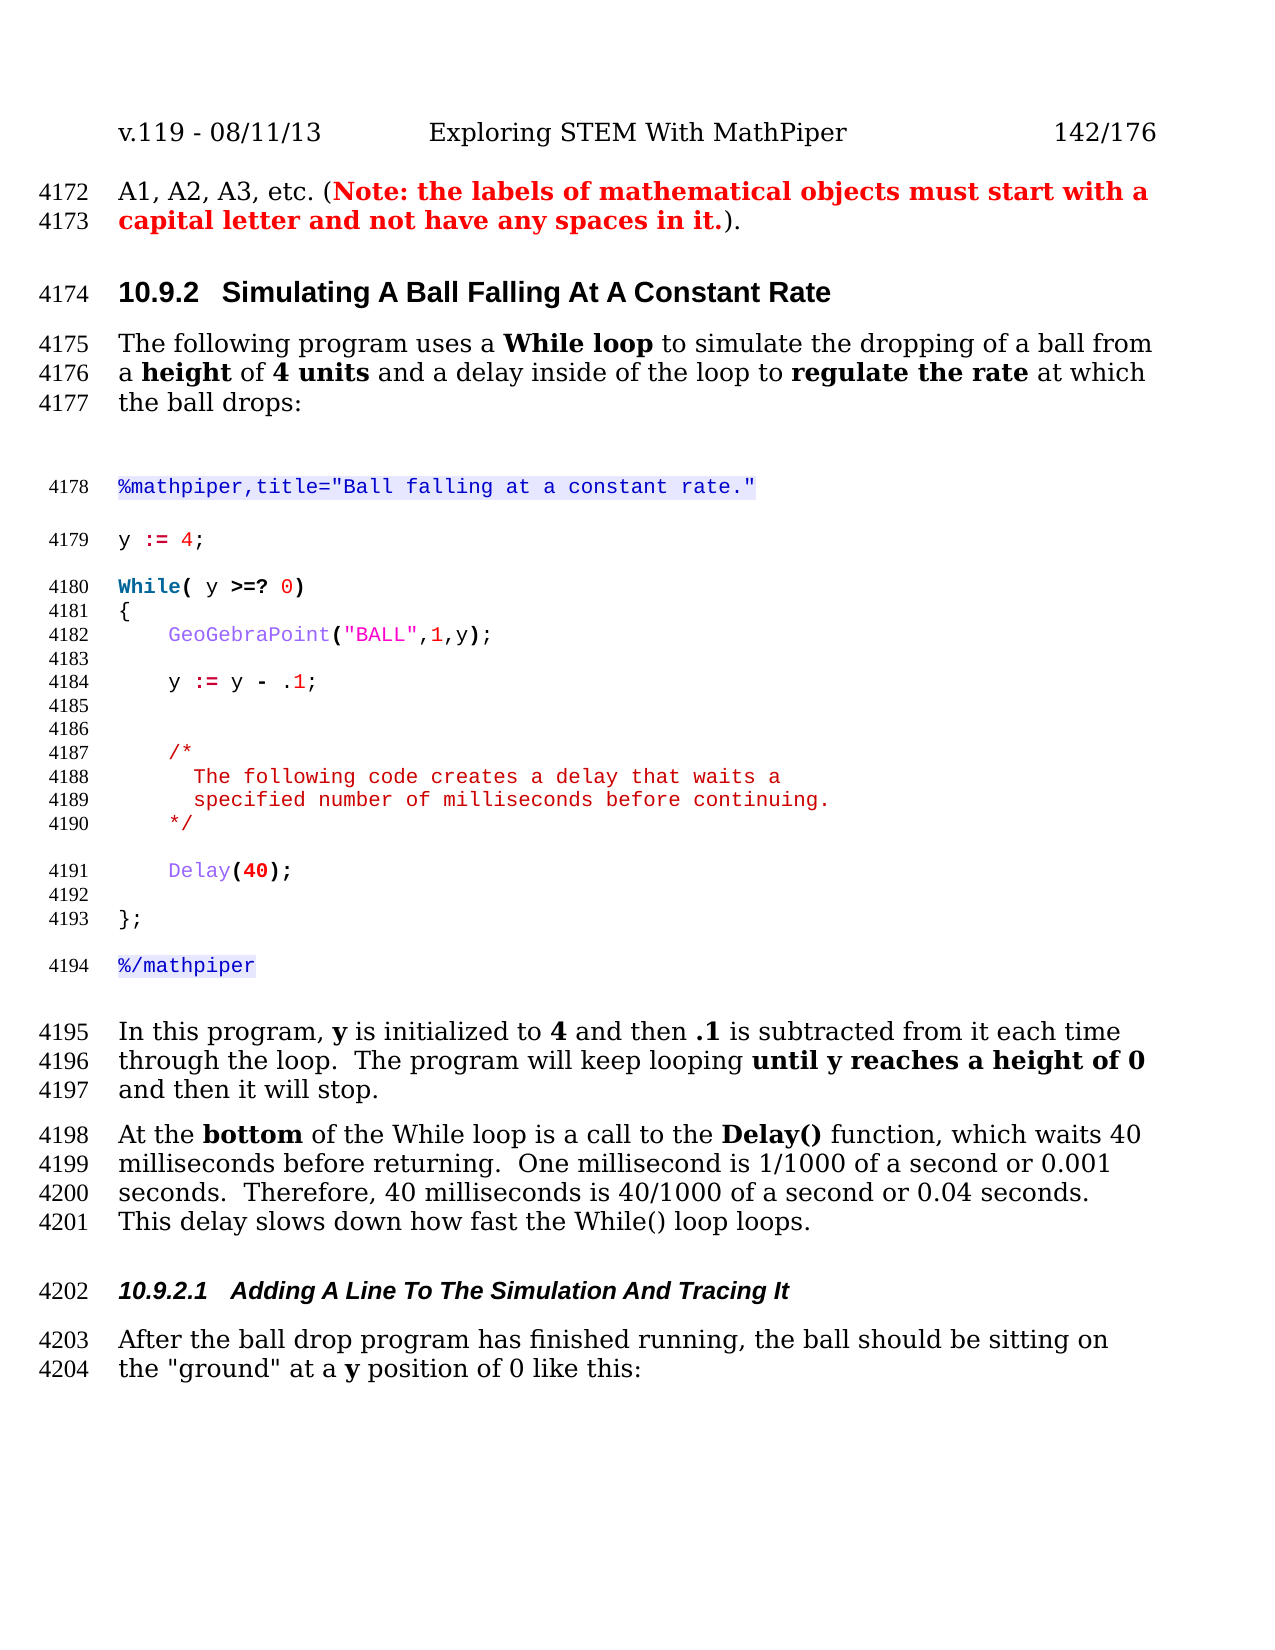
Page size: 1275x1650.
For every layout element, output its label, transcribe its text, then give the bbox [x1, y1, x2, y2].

text %/mathpiper [118, 955, 1157, 978]
text The following program uses a While loop to simulate the dropping of a ball from a height of 4 units and a delay inside of the loop to regulate the rate at which the ball drops: [118, 329, 1157, 417]
subtitle Simulating A Ball Falling At A Constant Rate [118, 274, 1157, 308]
text In this program, y is initialized to 4 and then .1 is subtracted from it each time through the loop. The program will keep looping until y reaches a height of 0 and then it will stop. [118, 1017, 1157, 1105]
text Delay(40); [118, 860, 1157, 884]
text }; [118, 908, 1157, 931]
text y := 4; [118, 529, 1157, 553]
text GeoGebraPoint("BALL",1,y); [118, 624, 1157, 647]
text /* [118, 742, 1157, 766]
text %mathpiper,title="Ball falling at a constant rate." [118, 476, 1157, 500]
text The following code creates a delay that waits a [118, 766, 1157, 789]
text At the bottom of the While loop is a call to the Delay() function, which waits 40 milliseconds before returning. One millisecond is 1/1000 of a second or 0.001 seconds. Therefore, 40 milliseconds is 40/1000 of a second or 0.04 seconds. This delay slows down how fast the While() loop loops. [118, 1120, 1157, 1237]
text A1, A2, A3, etc. (Note: the labels of mathematical objects must start with a capital letter and not have any spaces in it.). [118, 177, 1157, 236]
text y := y - .1; [118, 671, 1157, 695]
text specified number of milliseconds before continuing. [118, 789, 1157, 813]
text { [118, 600, 1157, 624]
text */ [118, 813, 1157, 837]
subtitle Adding A Line To The Simulation And Tracing It [118, 1276, 1157, 1304]
text While( y >=? 0) [118, 577, 1157, 600]
text After the ball drop program has finished running, the ball should be sitting on the "ground" at a y position of 0 like this: [118, 1325, 1157, 1384]
